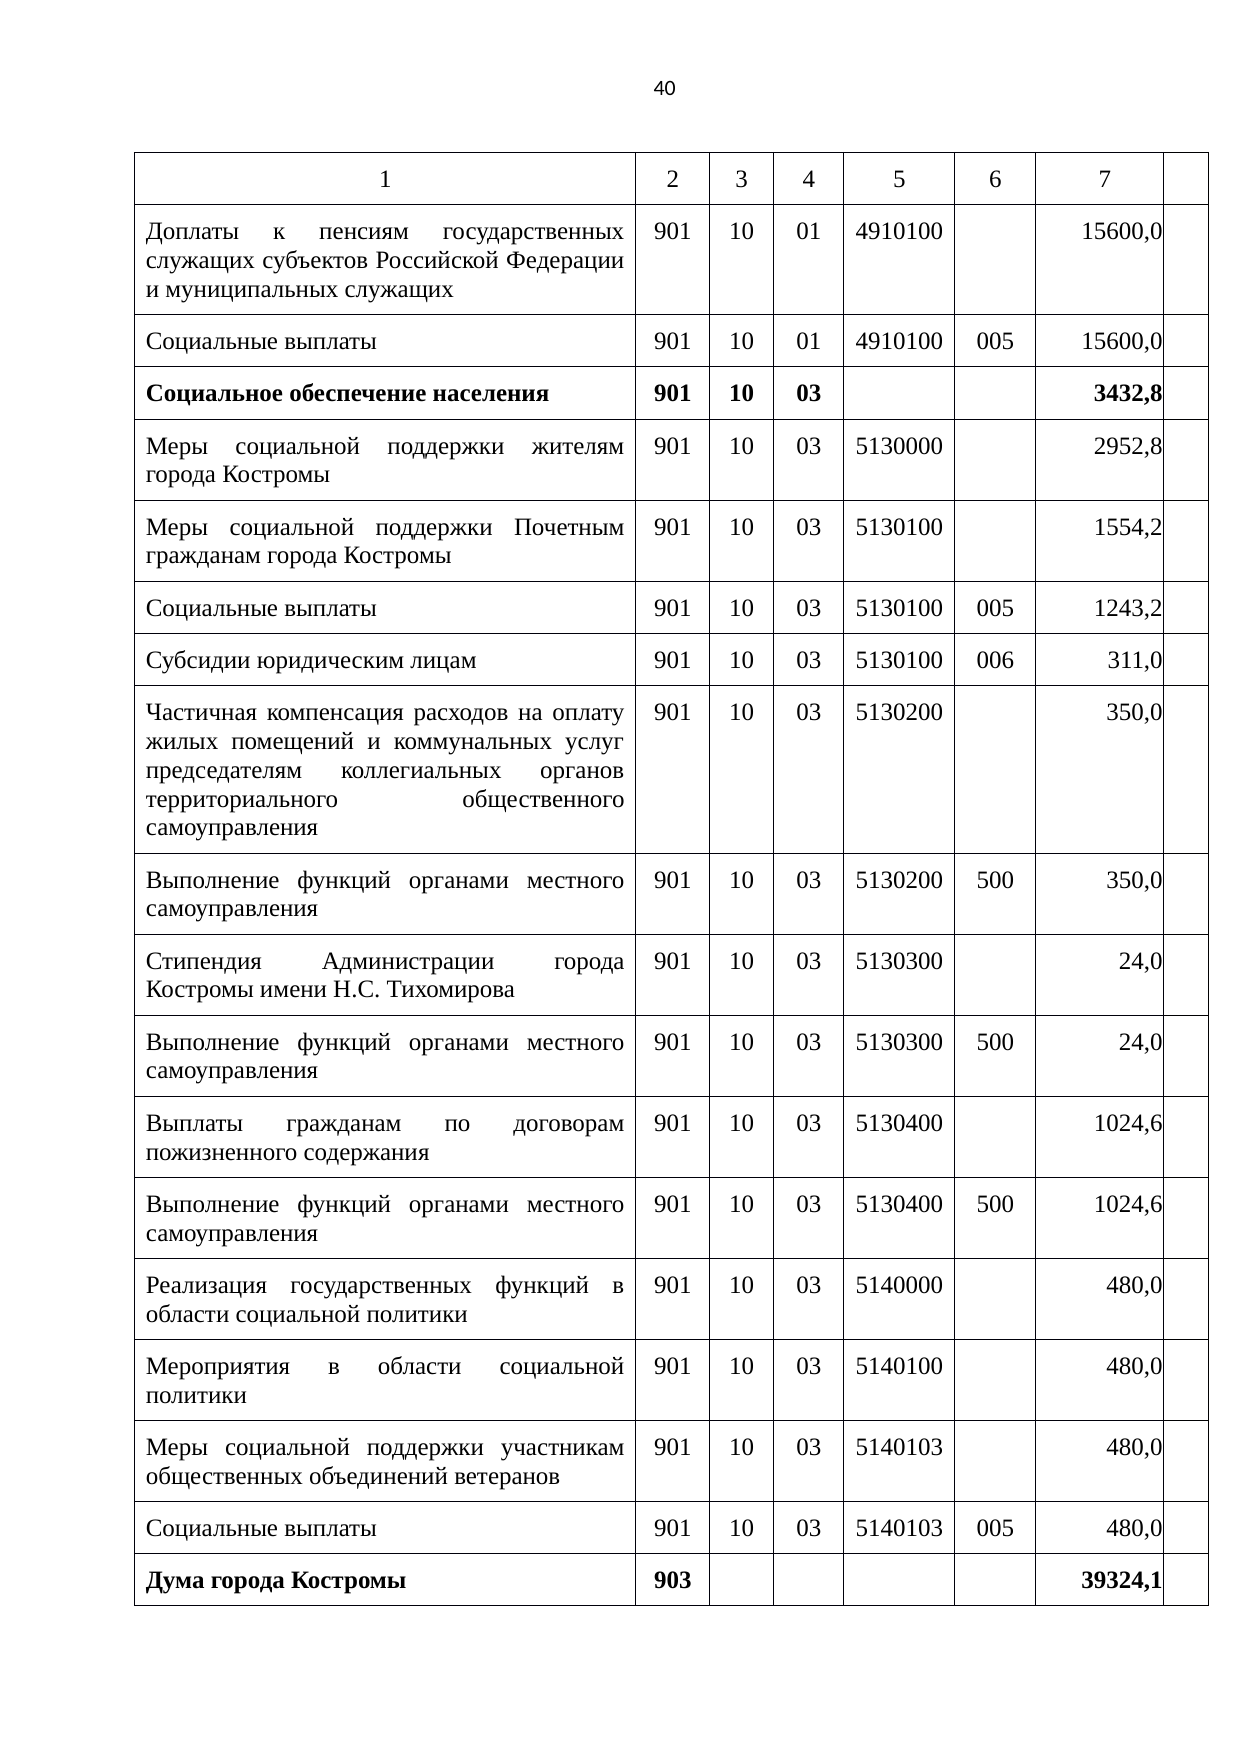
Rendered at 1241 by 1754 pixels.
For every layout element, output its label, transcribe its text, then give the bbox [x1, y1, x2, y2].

table_cell [1164, 205, 1208, 314]
table_cell 03 [774, 854, 843, 933]
table_cell [844, 1554, 954, 1605]
table_cell Социальные выплаты [135, 582, 635, 633]
table_cell 005 [955, 582, 1035, 633]
table_cell 500 [955, 1016, 1035, 1096]
table_header 2 [636, 153, 709, 204]
table_cell 901 [636, 854, 709, 933]
table_cell 10 [710, 1016, 773, 1096]
table_cell 10 [710, 1421, 773, 1501]
table_cell 24,0 [1036, 935, 1163, 1014]
table_cell [844, 367, 954, 418]
table_cell 10 [710, 315, 773, 366]
table_cell [1164, 1259, 1208, 1339]
table_cell Социальные выплаты [135, 315, 635, 366]
table_cell [1164, 854, 1208, 933]
table_cell [1164, 1340, 1208, 1420]
table_cell 10 [710, 1259, 773, 1339]
table_cell 2952,8 [1036, 420, 1163, 499]
table_cell 350,0 [1036, 686, 1163, 852]
table_cell 10 [710, 1097, 773, 1177]
table_cell 10 [710, 582, 773, 633]
table_cell 901 [636, 1097, 709, 1177]
table_cell [1164, 1178, 1208, 1258]
table_cell 1243,2 [1036, 582, 1163, 633]
table_cell 311,0 [1036, 634, 1163, 685]
table_cell [1164, 420, 1208, 499]
table_cell Реализация государственных функций в области социальной политики [135, 1259, 635, 1339]
table_cell 901 [636, 1421, 709, 1501]
table_cell [1164, 1421, 1208, 1501]
table_cell 901 [636, 1178, 709, 1258]
table_header 5 [844, 153, 954, 204]
table_cell 10 [710, 420, 773, 499]
table_cell Социальное обеспечение населения [135, 367, 635, 418]
table_cell 5130100 [844, 582, 954, 633]
table_cell 03 [774, 634, 843, 685]
table_cell [1164, 582, 1208, 633]
table_cell 24,0 [1036, 1016, 1163, 1096]
table_cell Выплаты гражданам по договорам пожизненного содержания [135, 1097, 635, 1177]
table_cell 5130300 [844, 935, 954, 1014]
table_cell 03 [774, 582, 843, 633]
table_cell Выполнение функций органами местного самоуправления [135, 1016, 635, 1096]
table_cell 10 [710, 686, 773, 852]
table_cell 901 [636, 205, 709, 314]
table_cell 901 [636, 315, 709, 366]
table_cell 5130100 [844, 634, 954, 685]
table_cell 5130000 [844, 420, 954, 499]
table_cell [955, 1097, 1035, 1177]
table_cell [955, 367, 1035, 418]
table_cell 03 [774, 1421, 843, 1501]
table_cell 903 [636, 1554, 709, 1605]
table_cell 03 [774, 1259, 843, 1339]
table_cell [1164, 367, 1208, 418]
table_cell Меры социальной поддержки Почетным гражданам города Костромы [135, 501, 635, 581]
table_cell [1164, 501, 1208, 581]
table_cell 03 [774, 1178, 843, 1258]
table_cell 5130200 [844, 686, 954, 852]
table_cell [1164, 634, 1208, 685]
table_cell 350,0 [1036, 854, 1163, 933]
table_cell 10 [710, 634, 773, 685]
table_cell 10 [710, 1502, 773, 1553]
table_cell 901 [636, 935, 709, 1014]
table_cell 10 [710, 1340, 773, 1420]
table_cell Меры социальной поддержки жителям города Костромы [135, 420, 635, 499]
table_cell 901 [636, 582, 709, 633]
table_cell [1164, 935, 1208, 1014]
table_cell 03 [774, 501, 843, 581]
table_cell 1024,6 [1036, 1097, 1163, 1177]
table_cell [955, 501, 1035, 581]
table_cell 5130100 [844, 501, 954, 581]
table_cell Меры социальной поддержки участникам общественных объединений ветеранов [135, 1421, 635, 1501]
table_cell 1024,6 [1036, 1178, 1163, 1258]
table_cell [955, 420, 1035, 499]
table_cell 15600,0 [1036, 315, 1163, 366]
table_cell 1554,2 [1036, 501, 1163, 581]
table_cell [955, 686, 1035, 852]
table_cell [955, 1554, 1035, 1605]
table_cell 01 [774, 315, 843, 366]
table_cell [1164, 1016, 1208, 1096]
table_cell Дума города Костромы [135, 1554, 635, 1605]
table_cell 03 [774, 686, 843, 852]
table_cell 03 [774, 1097, 843, 1177]
table_cell 5130400 [844, 1097, 954, 1177]
table_cell Выполнение функций органами местного самоуправления [135, 854, 635, 933]
table_cell 5140000 [844, 1259, 954, 1339]
table_cell 4910100 [844, 205, 954, 314]
table_cell 480,0 [1036, 1502, 1163, 1553]
table_cell [955, 1340, 1035, 1420]
table_header 6 [955, 153, 1035, 204]
table_cell 006 [955, 634, 1035, 685]
table_cell 901 [636, 367, 709, 418]
table_cell 3432,8 [1036, 367, 1163, 418]
table_cell 500 [955, 1178, 1035, 1258]
table_cell 901 [636, 1502, 709, 1553]
table_cell 5140100 [844, 1340, 954, 1420]
table_cell 10 [710, 1178, 773, 1258]
table_cell 500 [955, 854, 1035, 933]
table_cell 01 [774, 205, 843, 314]
table_cell 901 [636, 686, 709, 852]
table_cell 901 [636, 1259, 709, 1339]
table_header 7 [1036, 153, 1163, 204]
table_cell Частичная компенсация расходов на оплату жилых помещений и коммунальных услуг председателям коллегиальных органов территориального общественного самоуправления [135, 686, 635, 852]
table_cell 10 [710, 501, 773, 581]
table_cell [955, 935, 1035, 1014]
table_cell 5140103 [844, 1502, 954, 1553]
table_cell Мероприятия в области социальной политики [135, 1340, 635, 1420]
table_cell 901 [636, 634, 709, 685]
table_header 4 [774, 153, 843, 204]
table_cell 10 [710, 367, 773, 418]
table_cell 5130400 [844, 1178, 954, 1258]
table_cell Доплаты к пенсиям государственных служащих субъектов Российской Федерации и муниципальных служащих [135, 205, 635, 314]
table_cell 480,0 [1036, 1340, 1163, 1420]
table_cell 5140103 [844, 1421, 954, 1501]
table_cell 480,0 [1036, 1259, 1163, 1339]
table_header 1 [135, 153, 635, 204]
table_cell 03 [774, 420, 843, 499]
table_cell [1164, 315, 1208, 366]
table_cell [1164, 686, 1208, 852]
table_cell [774, 1554, 843, 1605]
table_cell 480,0 [1036, 1421, 1163, 1501]
table_cell [1164, 1097, 1208, 1177]
table_cell 901 [636, 1016, 709, 1096]
table_cell Социальные выплаты [135, 1502, 635, 1553]
table_cell 10 [710, 205, 773, 314]
table_cell 5130200 [844, 854, 954, 933]
table_header 3 [710, 153, 773, 204]
table_cell 03 [774, 935, 843, 1014]
table_cell 39324,1 [1036, 1554, 1163, 1605]
table_cell 901 [636, 420, 709, 499]
table_cell 901 [636, 1340, 709, 1420]
table_cell 10 [710, 935, 773, 1014]
table_cell 15600,0 [1036, 205, 1163, 314]
table_cell 005 [955, 1502, 1035, 1553]
table_cell 901 [636, 501, 709, 581]
table_cell 5130300 [844, 1016, 954, 1096]
table_cell 4910100 [844, 315, 954, 366]
table_cell [1164, 1554, 1208, 1605]
table_cell [710, 1554, 773, 1605]
table_cell Субсидии юридическим лицам [135, 634, 635, 685]
table_cell [955, 1421, 1035, 1501]
table_cell 03 [774, 1340, 843, 1420]
table_cell 10 [710, 854, 773, 933]
table_cell 03 [774, 367, 843, 418]
table_cell Стипендия Администрации города Костромы имени Н.С. Тихомирова [135, 935, 635, 1014]
table_cell [955, 205, 1035, 314]
table_cell 03 [774, 1502, 843, 1553]
table_cell Выполнение функций органами местного самоуправления [135, 1178, 635, 1258]
table_cell [1164, 1502, 1208, 1553]
table_cell [955, 1259, 1035, 1339]
table_cell 005 [955, 315, 1035, 366]
table_cell 03 [774, 1016, 843, 1096]
table_header [1164, 153, 1208, 204]
